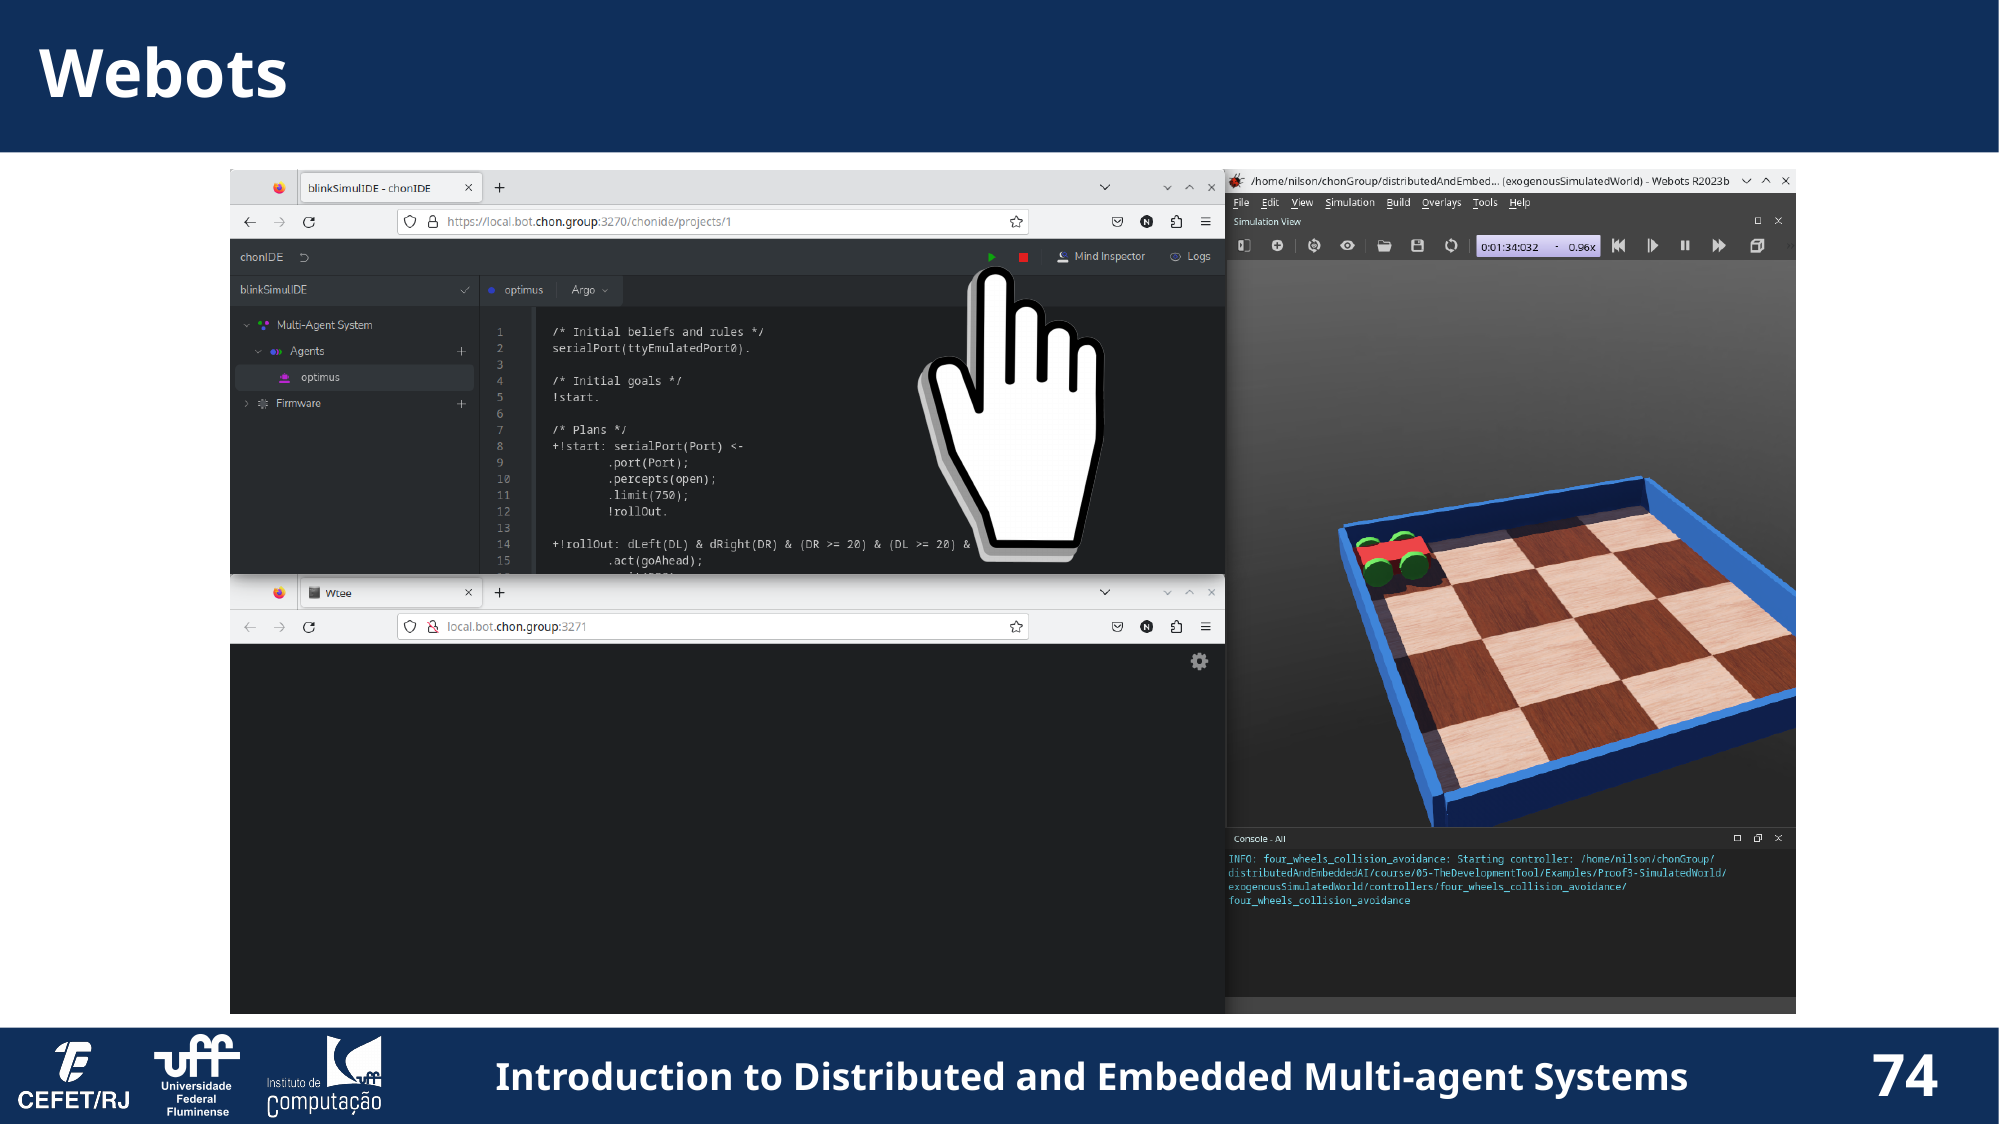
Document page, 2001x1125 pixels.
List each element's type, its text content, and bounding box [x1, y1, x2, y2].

picture [18, 1021, 129, 1125]
text_box Webots [25, 23, 1998, 116]
picture [265, 1033, 383, 1118]
picture [230, 169, 1796, 1014]
picture [153, 1033, 241, 1121]
